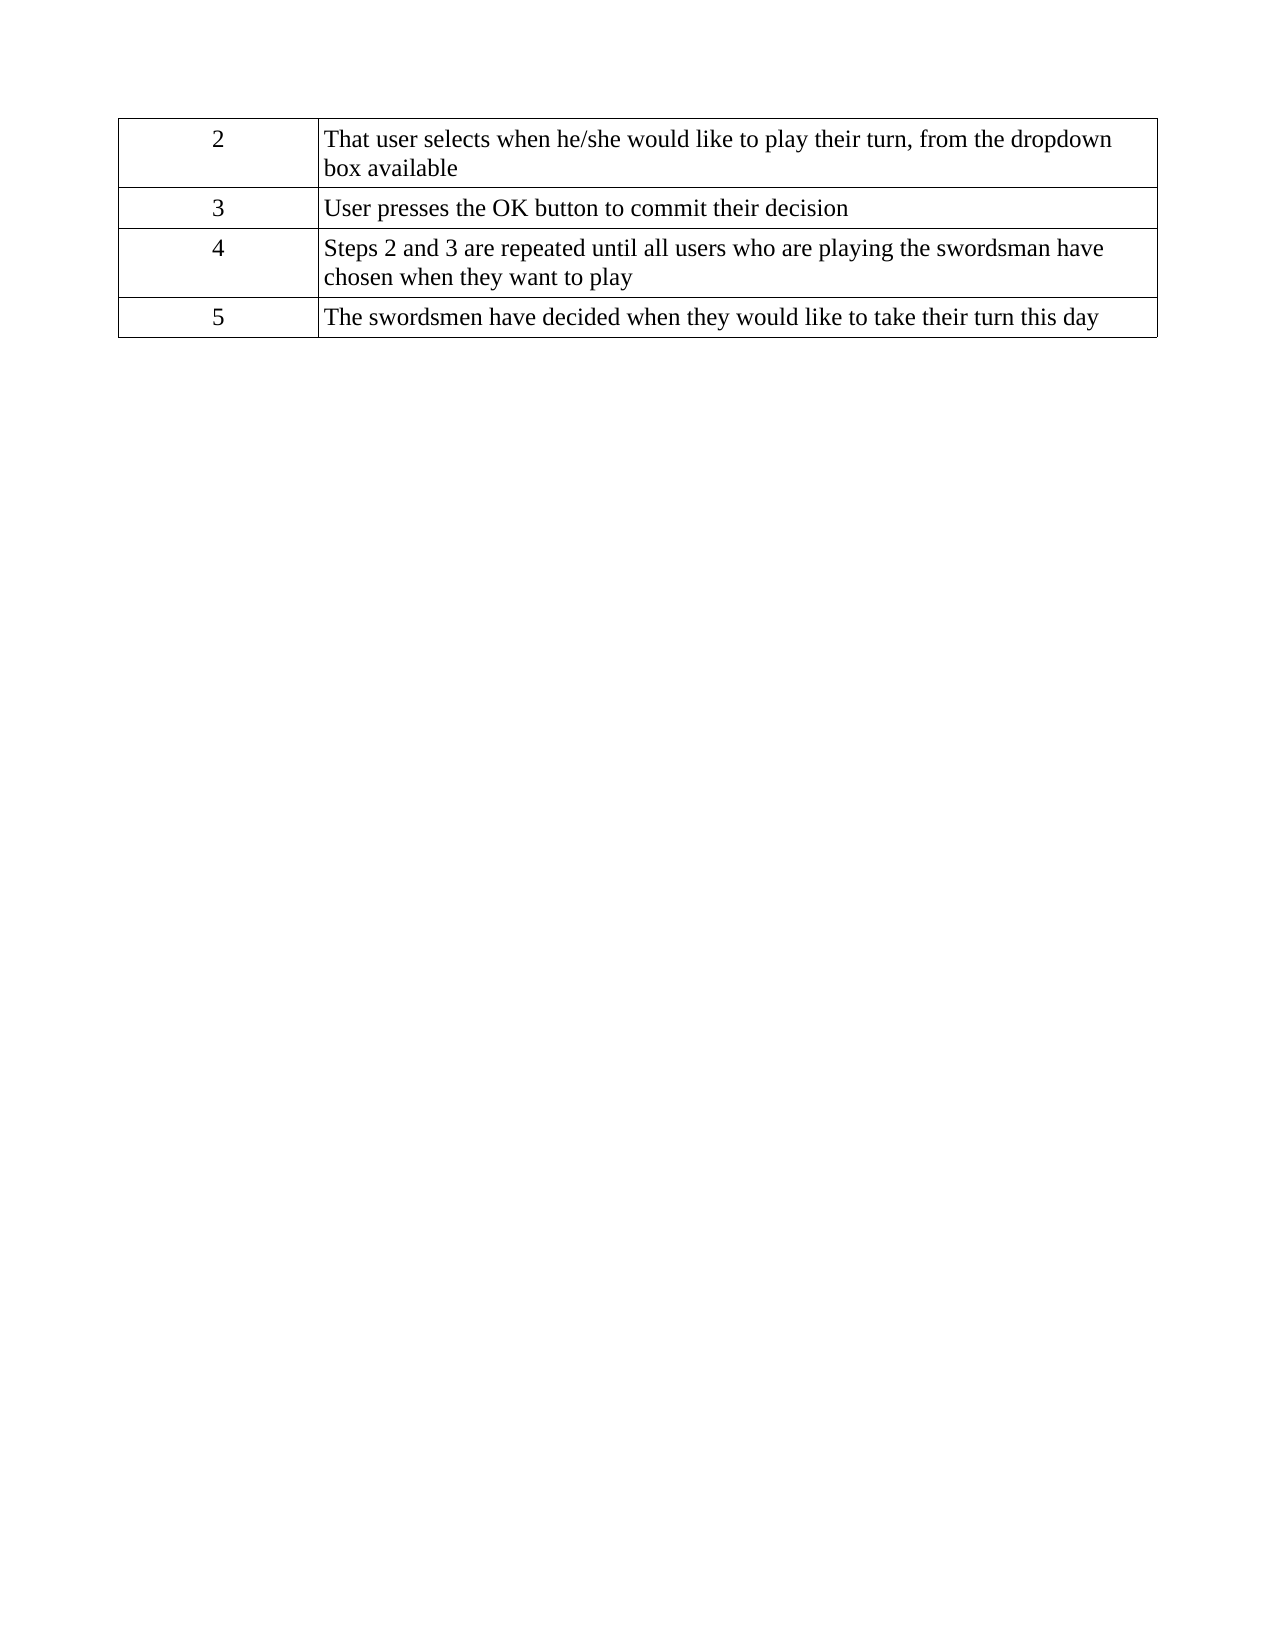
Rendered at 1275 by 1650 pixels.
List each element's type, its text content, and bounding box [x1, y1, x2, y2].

table_cell 3 [119, 188, 318, 227]
table_cell The swordsmen have decided when they would like to take their turn this day [319, 298, 1157, 337]
table_cell 4 [119, 229, 318, 297]
table_cell Steps 2 and 3 are repeated until all users who are playing the swordsman have chosen when they want to play [319, 229, 1157, 297]
table_cell User presses the OK button to commit their decision [319, 188, 1157, 227]
table_cell 2 [119, 119, 318, 187]
table_cell That user selects when he/she would like to play their turn, from the dropdown box available [319, 119, 1157, 187]
table_cell 5 [119, 298, 318, 337]
